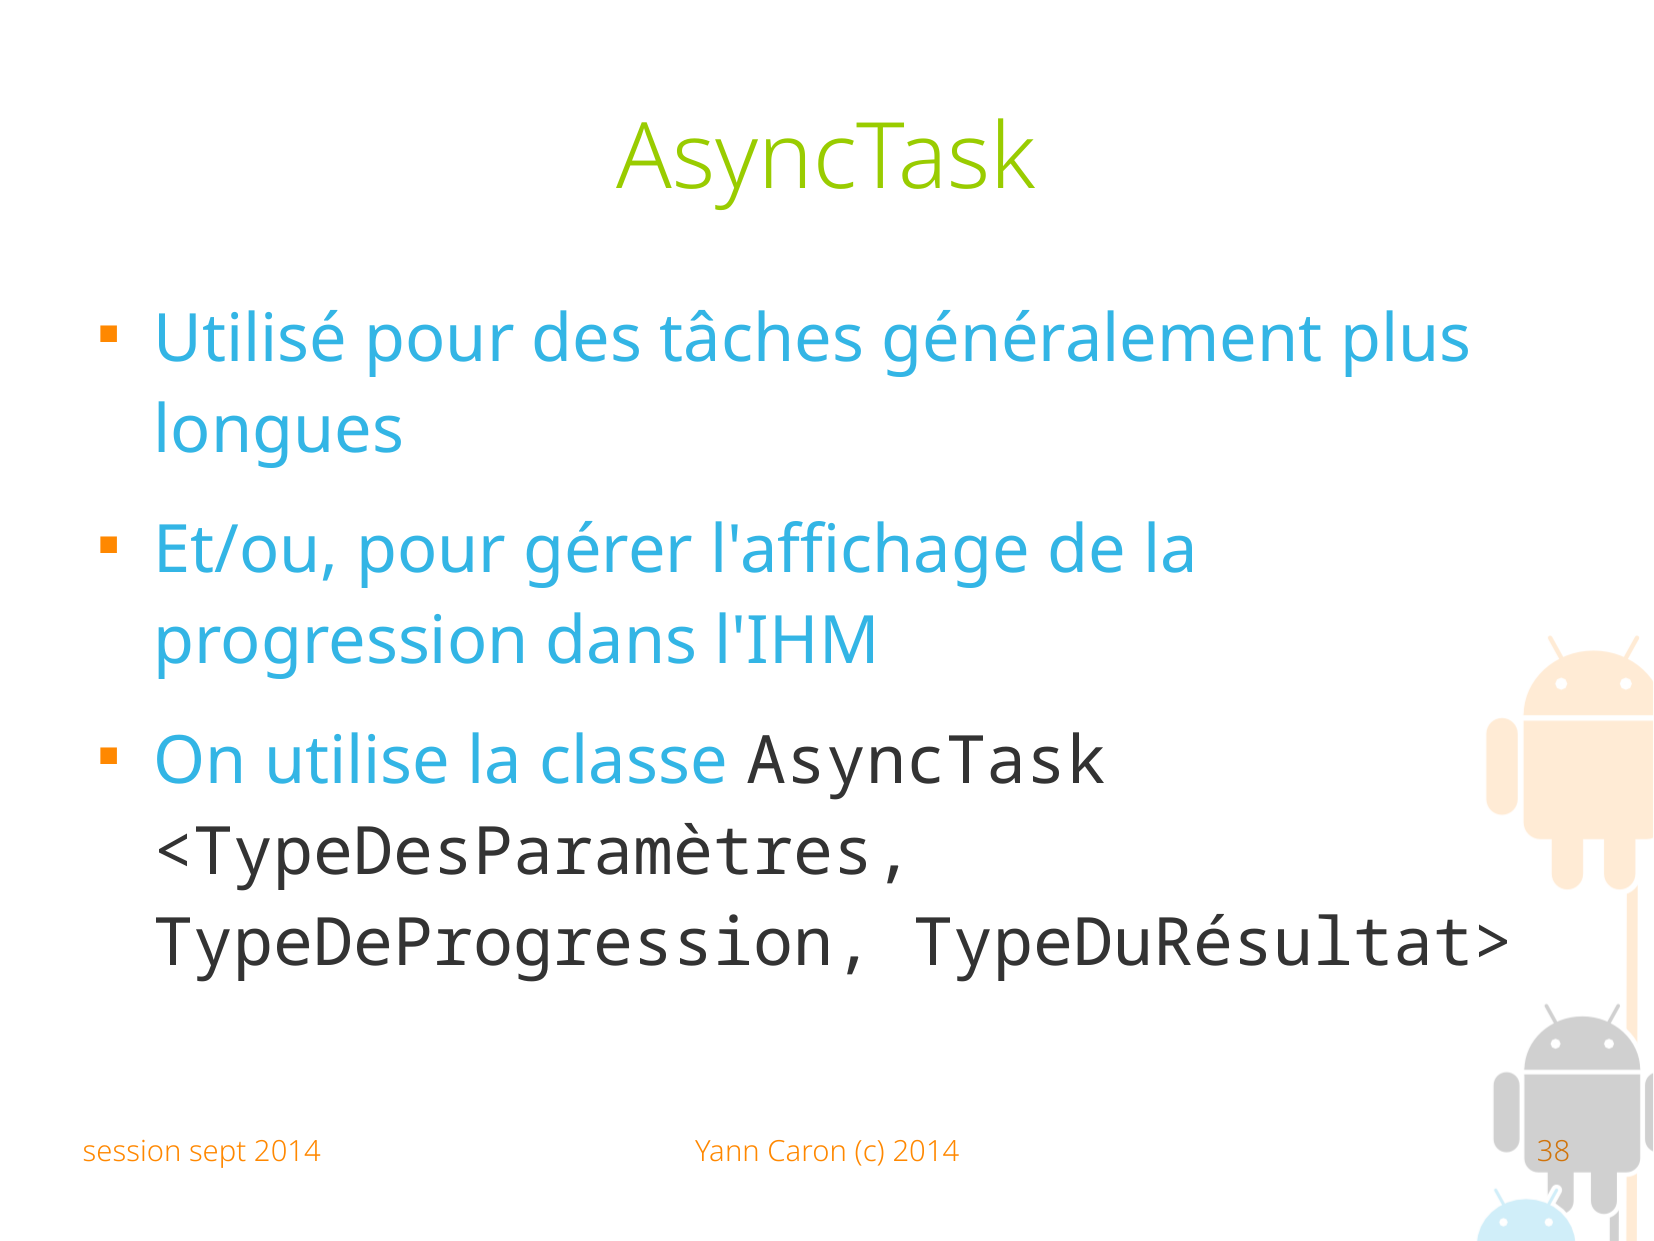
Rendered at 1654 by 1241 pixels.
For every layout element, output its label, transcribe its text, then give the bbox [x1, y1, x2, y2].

title AsyncTask [82, 49, 1571, 257]
list Utilisé pour des tâches généralement plus longues Et/ou, pour gérer l'affichage de la progression dans l'IHM On utilise la classe AsyncTask <TypeDesParamètres, TypeDeProgression, TypeDuRésultat> [82, 290, 1571, 1010]
picture [240, 423, 1654, 1241]
